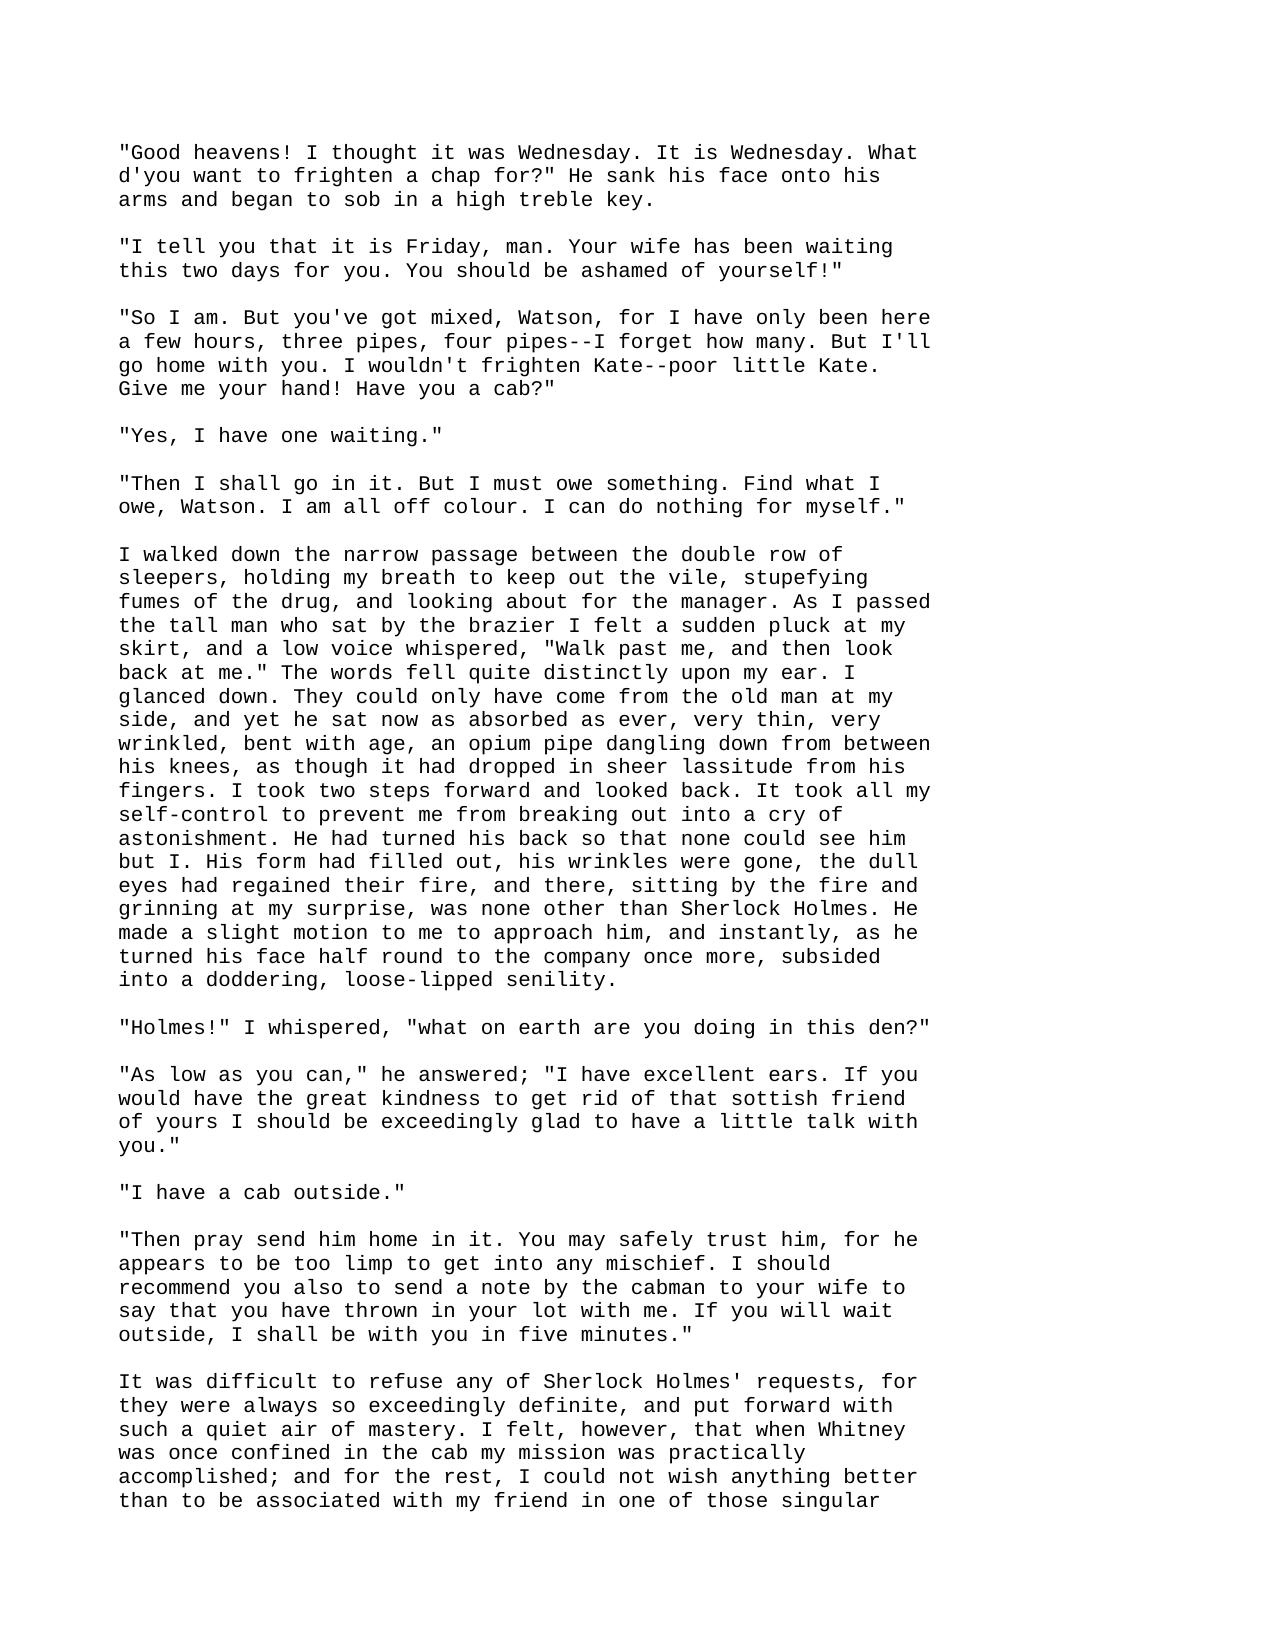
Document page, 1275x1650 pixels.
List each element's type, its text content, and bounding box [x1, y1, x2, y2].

text d'you want to frighten a chap for?" He sank his face onto his [118, 165, 1157, 189]
text wrinkled, bent with age, an opium pipe dangling down from between [118, 733, 1157, 757]
text Give me your hand! Have you a cab?" [118, 378, 1157, 402]
text back at me." The words fell quite distinctly upon my ear. I [118, 662, 1157, 686]
text this two days for you. You should be ashamed of yourself!" [118, 260, 1157, 284]
text "Then pray send him home in it. You may safely trust him, for he [118, 1229, 1157, 1253]
text such a quiet air of mastery. I felt, however, that when Whitney [118, 1419, 1157, 1442]
text "I have a cab outside." [118, 1182, 1157, 1206]
text outside, I shall be with you in five minutes." [118, 1324, 1157, 1348]
text "Then I shall go in it. But I must owe something. Find what I [118, 473, 1157, 496]
text side, and yet he sat now as absorbed as ever, very thin, very [118, 709, 1157, 733]
text owe, Watson. I am all off colour. I can do nothing for myself." [118, 496, 1157, 520]
text grinning at my surprise, was none other than Sherlock Holmes. He [118, 898, 1157, 922]
text sleepers, holding my breath to keep out the vile, stupefying [118, 567, 1157, 591]
text than to be associated with my friend in one of those singular [118, 1489, 1157, 1513]
text a few hours, three pipes, four pipes--I forget how many. But I'll [118, 331, 1157, 354]
text they were always so exceedingly definite, and put forward with [118, 1395, 1157, 1419]
text arms and began to sob in a high treble key. [118, 189, 1157, 213]
text "Yes, I have one waiting." [118, 426, 1157, 449]
text fingers. I took two steps forward and looked back. It took all my [118, 780, 1157, 804]
text say that you have thrown in your lot with me. If you will wait [118, 1300, 1157, 1324]
text recommend you also to send a note by the cabman to your wife to [118, 1277, 1157, 1300]
text turned his face half round to the company once more, subsided [118, 946, 1157, 969]
text made a slight motion to me to approach him, and instantly, as he [118, 922, 1157, 946]
text self-control to prevent me from breaking out into a cry of [118, 804, 1157, 827]
text appears to be too limp to get into any mischief. I should [118, 1253, 1157, 1277]
text you." [118, 1135, 1157, 1158]
text It was difficult to refuse any of Sherlock Holmes' requests, for [118, 1371, 1157, 1395]
text fumes of the drug, and looking about for the manager. As I passed [118, 591, 1157, 615]
text would have the great kindness to get rid of that sottish friend [118, 1088, 1157, 1111]
text I walked down the narrow passage between the double row of [118, 544, 1157, 567]
text go home with you. I wouldn't frighten Kate--poor little Kate. [118, 354, 1157, 378]
text "Good heavens! I thought it was Wednesday. It is Wednesday. What [118, 142, 1157, 165]
text glanced down. They could only have come from the old man at my [118, 686, 1157, 709]
text "So I am. But you've got mixed, Watson, for I have only been here [118, 307, 1157, 331]
text "As low as you can," he answered; "I have excellent ears. If you [118, 1064, 1157, 1088]
text into a doddering, loose-lipped senility. [118, 969, 1157, 993]
text the tall man who sat by the brazier I felt a sudden pluck at my [118, 615, 1157, 638]
text eyes had regained their fire, and there, sitting by the fire and [118, 875, 1157, 898]
text skirt, and a low voice whispered, "Walk past me, and then look [118, 638, 1157, 662]
text astonishment. He had turned his back so that none could see him [118, 827, 1157, 851]
text "I tell you that it is Friday, man. Your wife has been waiting [118, 236, 1157, 260]
text of yours I should be exceedingly glad to have a little talk with [118, 1111, 1157, 1135]
text but I. His form had filled out, his wrinkles were gone, the dull [118, 851, 1157, 875]
text accomplished; and for the rest, I could not wish anything better [118, 1466, 1157, 1489]
text his knees, as though it had dropped in sheer lassitude from his [118, 757, 1157, 780]
text "Holmes!" I whispered, "what on earth are you doing in this den?" [118, 1017, 1157, 1040]
text was once confined in the cab my mission was practically [118, 1442, 1157, 1466]
